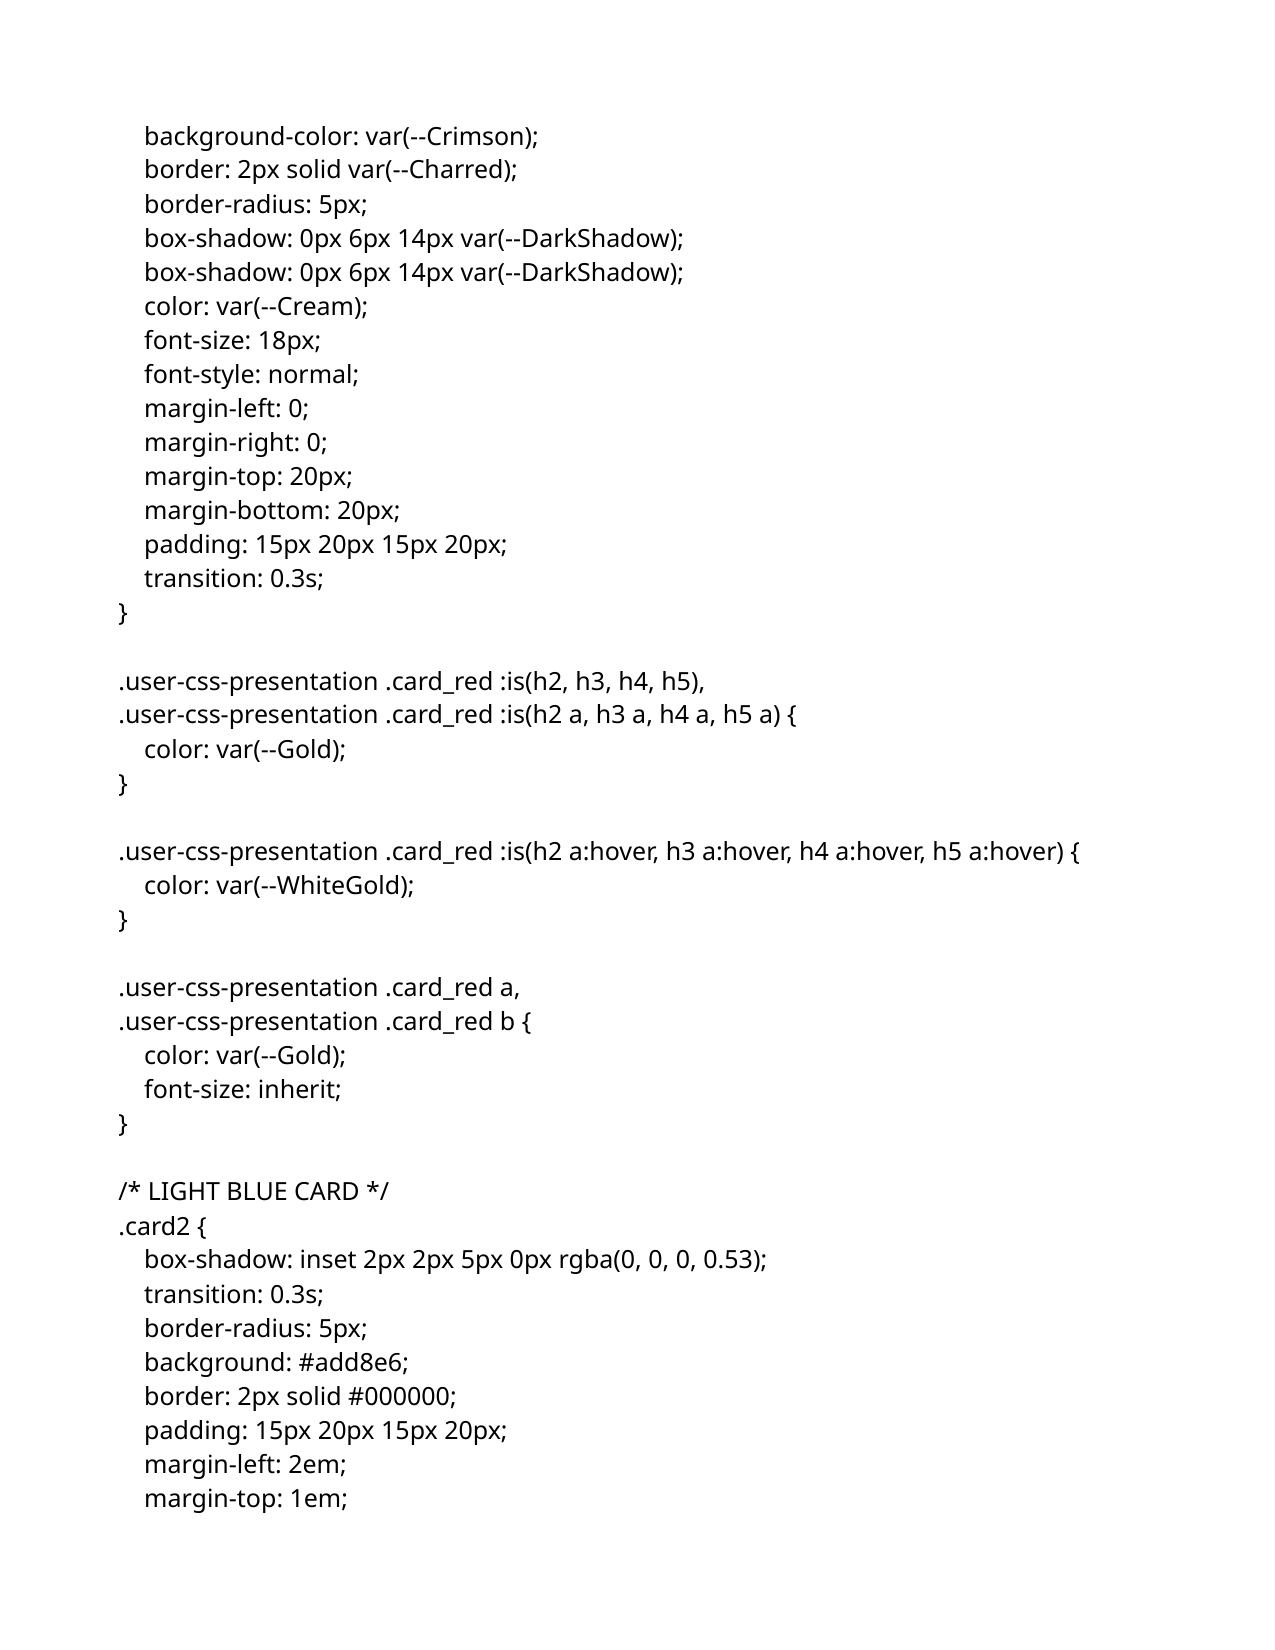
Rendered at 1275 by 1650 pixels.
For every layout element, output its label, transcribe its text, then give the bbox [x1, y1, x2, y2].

text background-color: var(--Crimson); border: 2px solid var(--Charred); border-radius: 5px; box-shadow: 0px 6px 14px var(--DarkShadow); box-shadow: 0px 6px 14px var(--DarkShadow); color: var(--Cream); font-size: 18px; font-style: normal; margin-left: 0; margin-right: 0; margin-top: 20px; margin-bottom: 20px; padding: 15px 20px 15px 20px; transition: 0.3s; } .user-css-presentation .card_red :is(h2, h3, h4, h5), .user-css-presentation .card_red :is(h2 a, h3 a, h4 a, h5 a) { color: var(--Gold); } .user-css-presentation .card_red :is(h2 a:hover, h3 a:hover, h4 a:hover, h5 a:hover) { color: var(--WhiteGold); } .user-css-presentation .card_red a, .user-css-presentation .card_red b { color: var(--Gold); font-size: inherit; } /* LIGHT BLUE CARD */ .card2 { box-shadow: inset 2px 2px 5px 0px rgba(0, 0, 0, 0.53); transition: 0.3s; border-radius: 5px; background: #add8e6; border: 2px solid #000000; padding: 15px 20px 15px 20px; margin-left: 2em; margin-top: 1em; [118, 118, 1157, 1515]
